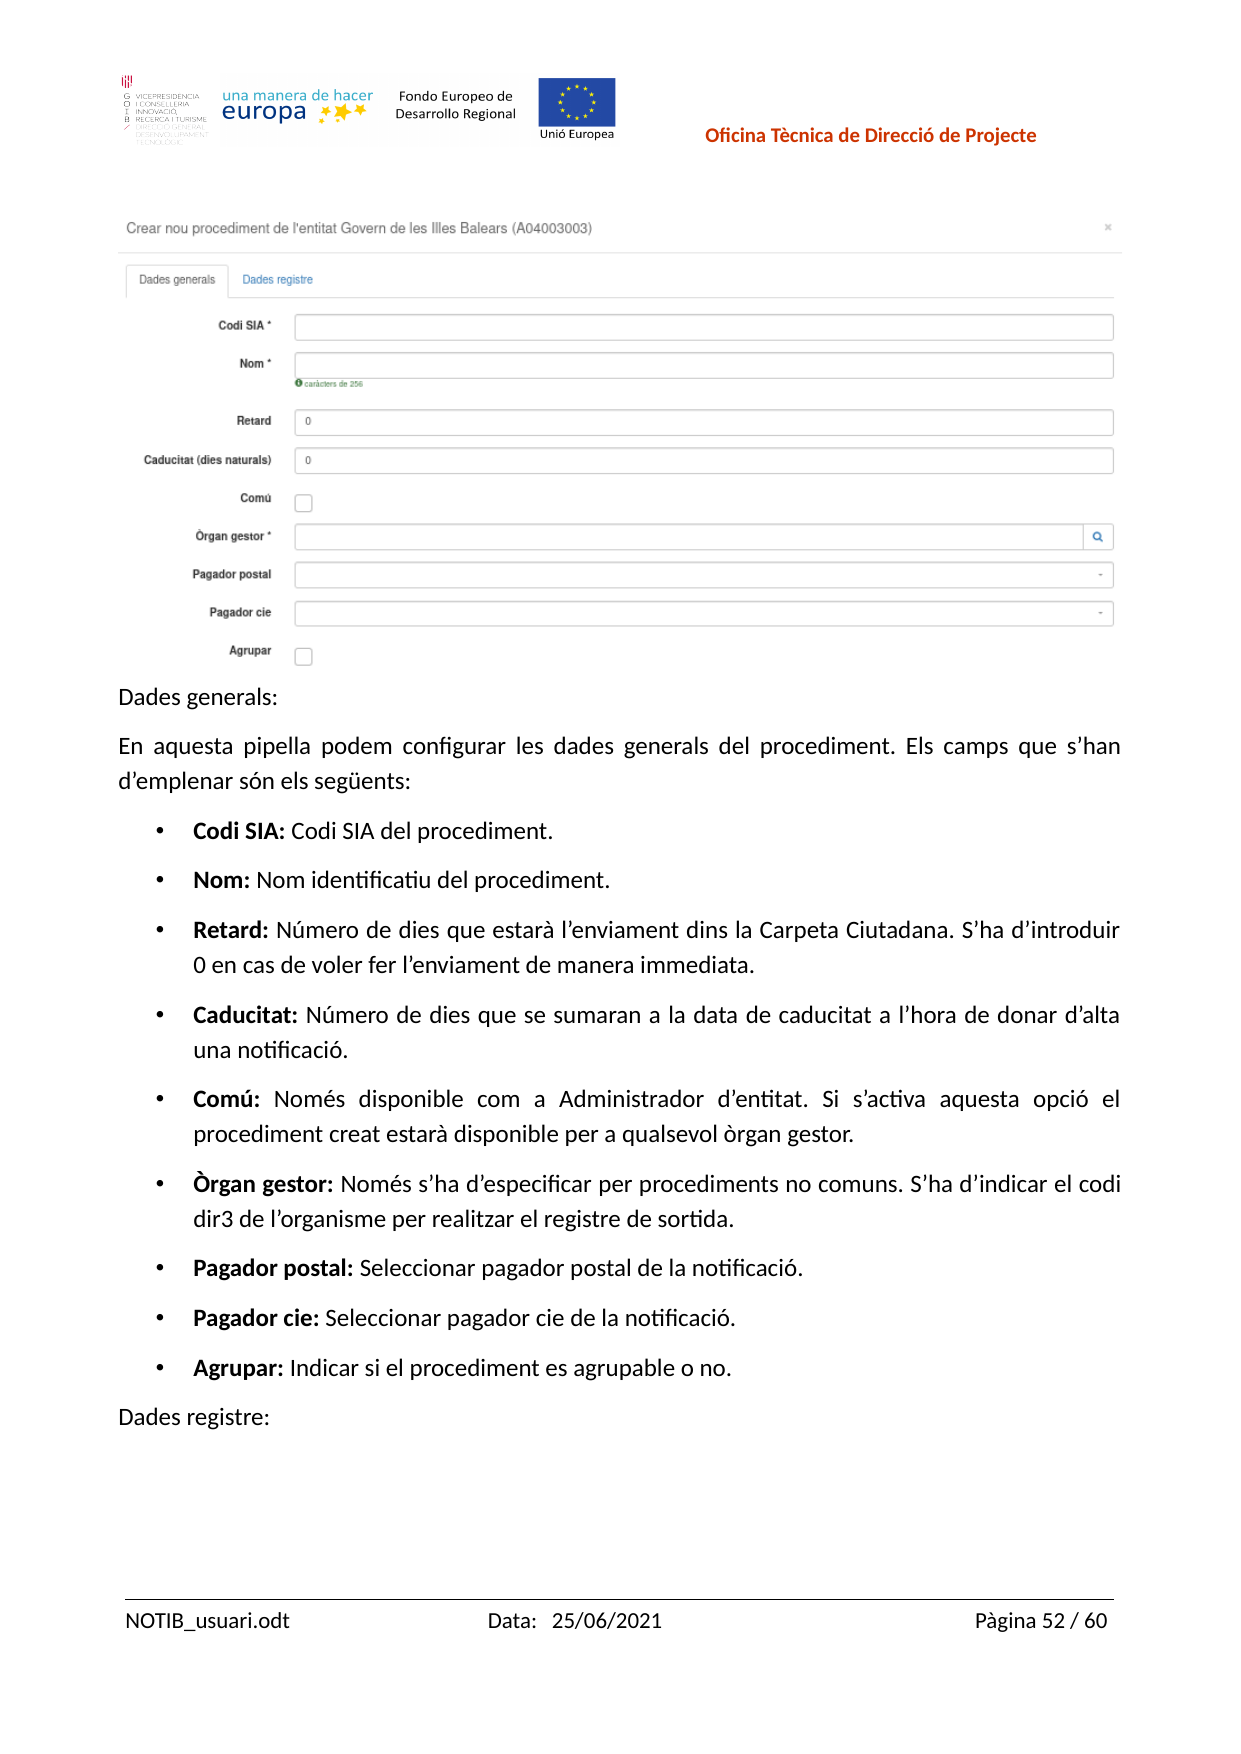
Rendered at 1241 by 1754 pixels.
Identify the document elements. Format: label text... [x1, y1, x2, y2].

list Nom: Nom identificatiu del procediment. [156, 865, 1122, 895]
text Dades registre: [118, 1401, 1122, 1432]
picture [219, 73, 621, 147]
list Pagador cie: Seleccionar pagador cie de la notificació. [156, 1302, 1122, 1333]
list Retard: Número de dies que estarà l’enviament dins la Carpeta Ciutadana. S’ha d’introduir 0 en cas de voler fer l’enviament de manera immediata. [156, 914, 1122, 980]
list Pagador postal: Seleccionar pagador postal de la notificació. [156, 1253, 1122, 1283]
text En aquesta pipella podem configurar les dades generals del procediment. Els camps que s’han d’emplenar són els següents: [118, 731, 1122, 796]
list Agrupar: Indicar si el procediment es agrupable o no. [156, 1352, 1122, 1382]
picture [118, 213, 1123, 677]
text Dades generals: [118, 677, 1122, 711]
list Codi SIA: Codi SIA del procediment. [156, 815, 1122, 846]
list Caducitat: Número de dies que se sumaran a la data de caducitat a l’hora de donar d’alta una notificació. [156, 999, 1122, 1064]
list Comú: Només disponible com a Administrador d’entitat. Si s’activa aquesta opció el procediment creat estarà disponible per a qualsevol òrgan gestor. [156, 1083, 1122, 1149]
list Òrgan gestor: Només s’ha d’especificar per procediments no comuns. S’ha d’indicar el codi dir3 de l’organisme per realitzar el registre de sortida. [156, 1168, 1122, 1233]
picture [118, 73, 213, 147]
